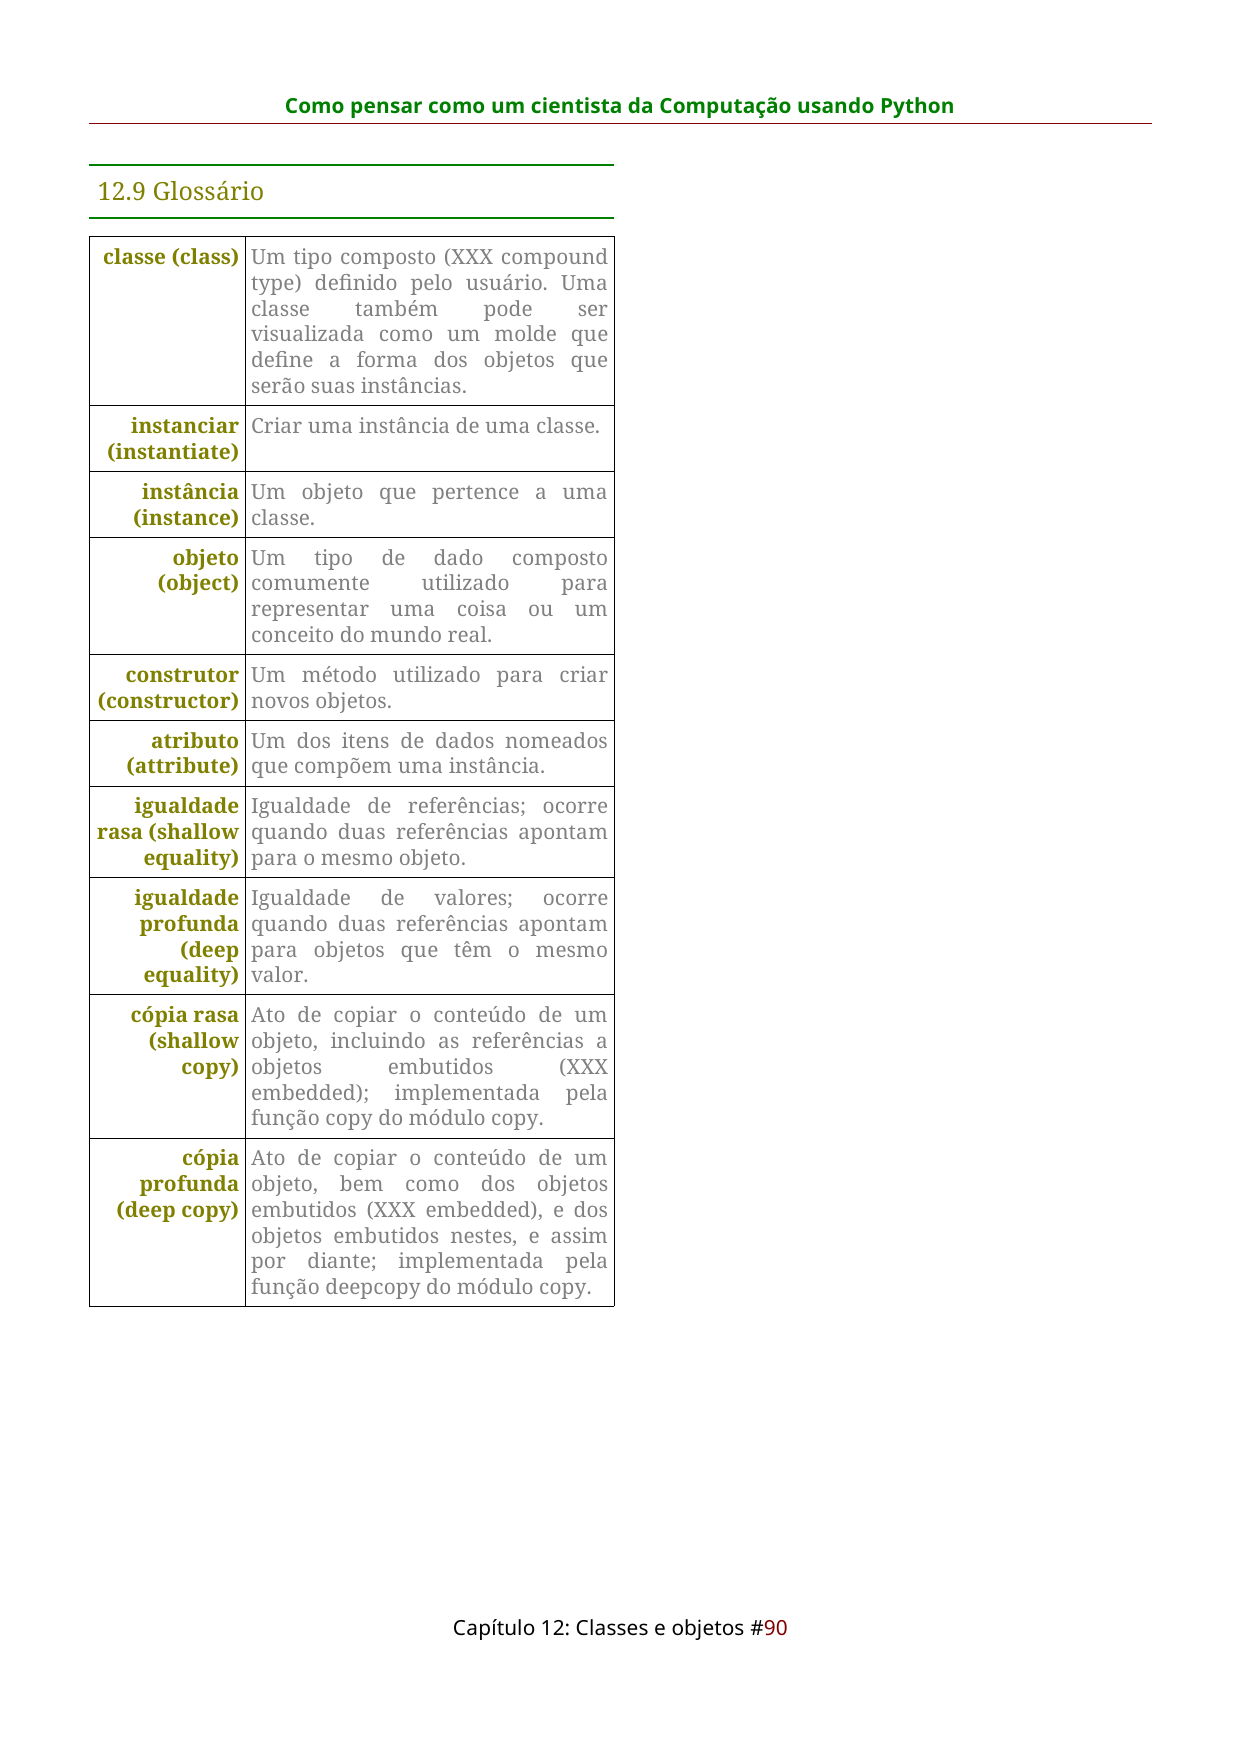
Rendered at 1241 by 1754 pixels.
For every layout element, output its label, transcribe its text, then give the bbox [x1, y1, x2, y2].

table_header classe (class) [90, 237, 245, 405]
table_cell Criar uma instância de uma classe. [246, 406, 614, 471]
table_cell instanciar (instantiate) [90, 406, 245, 471]
table_cell atributo (attribute) [90, 721, 245, 786]
table_cell Um método utilizado para criar novos objetos. [246, 655, 614, 720]
table_header Um tipo composto (XXX compound type) definido pelo usuário. Uma classe também pode ser visualizada como um molde que define a forma dos objetos que serão suas instâncias. [246, 237, 614, 405]
table_cell Um objeto que pertence a uma classe. [246, 472, 614, 537]
table_cell Ato de copiar o conteúdo de um objeto, bem como dos objetos embutidos (XXX embedded), e dos objetos embutidos nestes, e assim por diante; implementada pela função deepcopy do módulo copy. [246, 1139, 614, 1306]
table_cell objeto (object) [90, 538, 245, 654]
table_cell construtor (constructor) [90, 655, 245, 720]
table_cell igualdade profunda (deep equality) [90, 878, 245, 994]
table_cell cópia profunda (deep copy) [90, 1139, 245, 1306]
table_cell igualdade rasa (shallow equality) [90, 787, 245, 877]
table_cell cópia rasa (shallow copy) [90, 995, 245, 1138]
table_cell instância (instance) [90, 472, 245, 537]
table_cell Igualdade de referências; ocorre quando duas referências apontam para o mesmo objeto. [246, 787, 614, 877]
table_cell Igualdade de valores; ocorre quando duas referências apontam para objetos que têm o mesmo valor. [246, 878, 614, 994]
table_cell Um tipo de dado composto comumente utilizado para representar uma coisa ou um conceito do mundo real. [246, 538, 614, 654]
table_cell Um dos itens de dados nomeados que compõem uma instância. [246, 721, 614, 786]
table_cell Ato de copiar o conteúdo de um objeto, incluindo as referências a objetos embutidos (XXX embedded); implementada pela função copy do módulo copy. [246, 995, 614, 1138]
subtitle 12.9 Glossário [88, 165, 614, 219]
